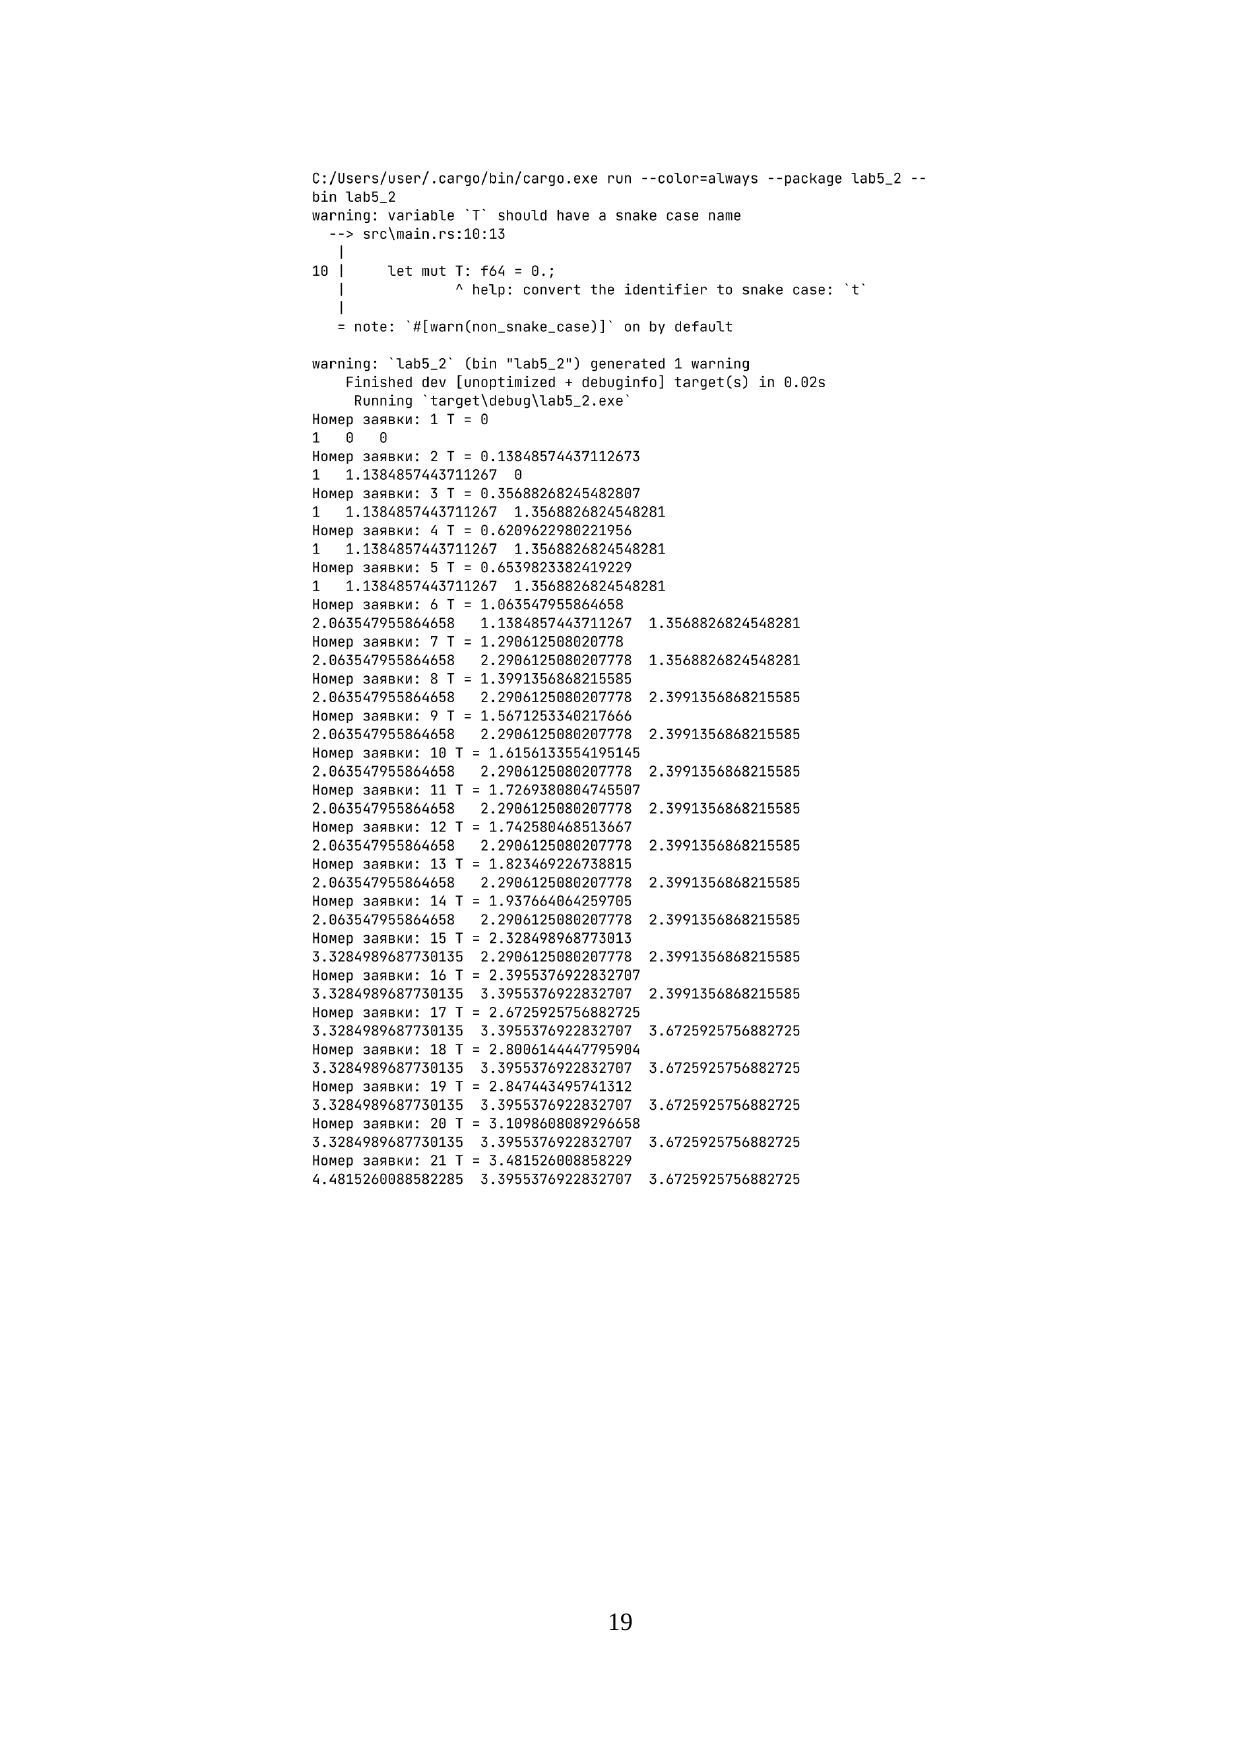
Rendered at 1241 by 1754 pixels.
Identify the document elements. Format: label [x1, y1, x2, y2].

picture [202, 118, 1038, 1300]
